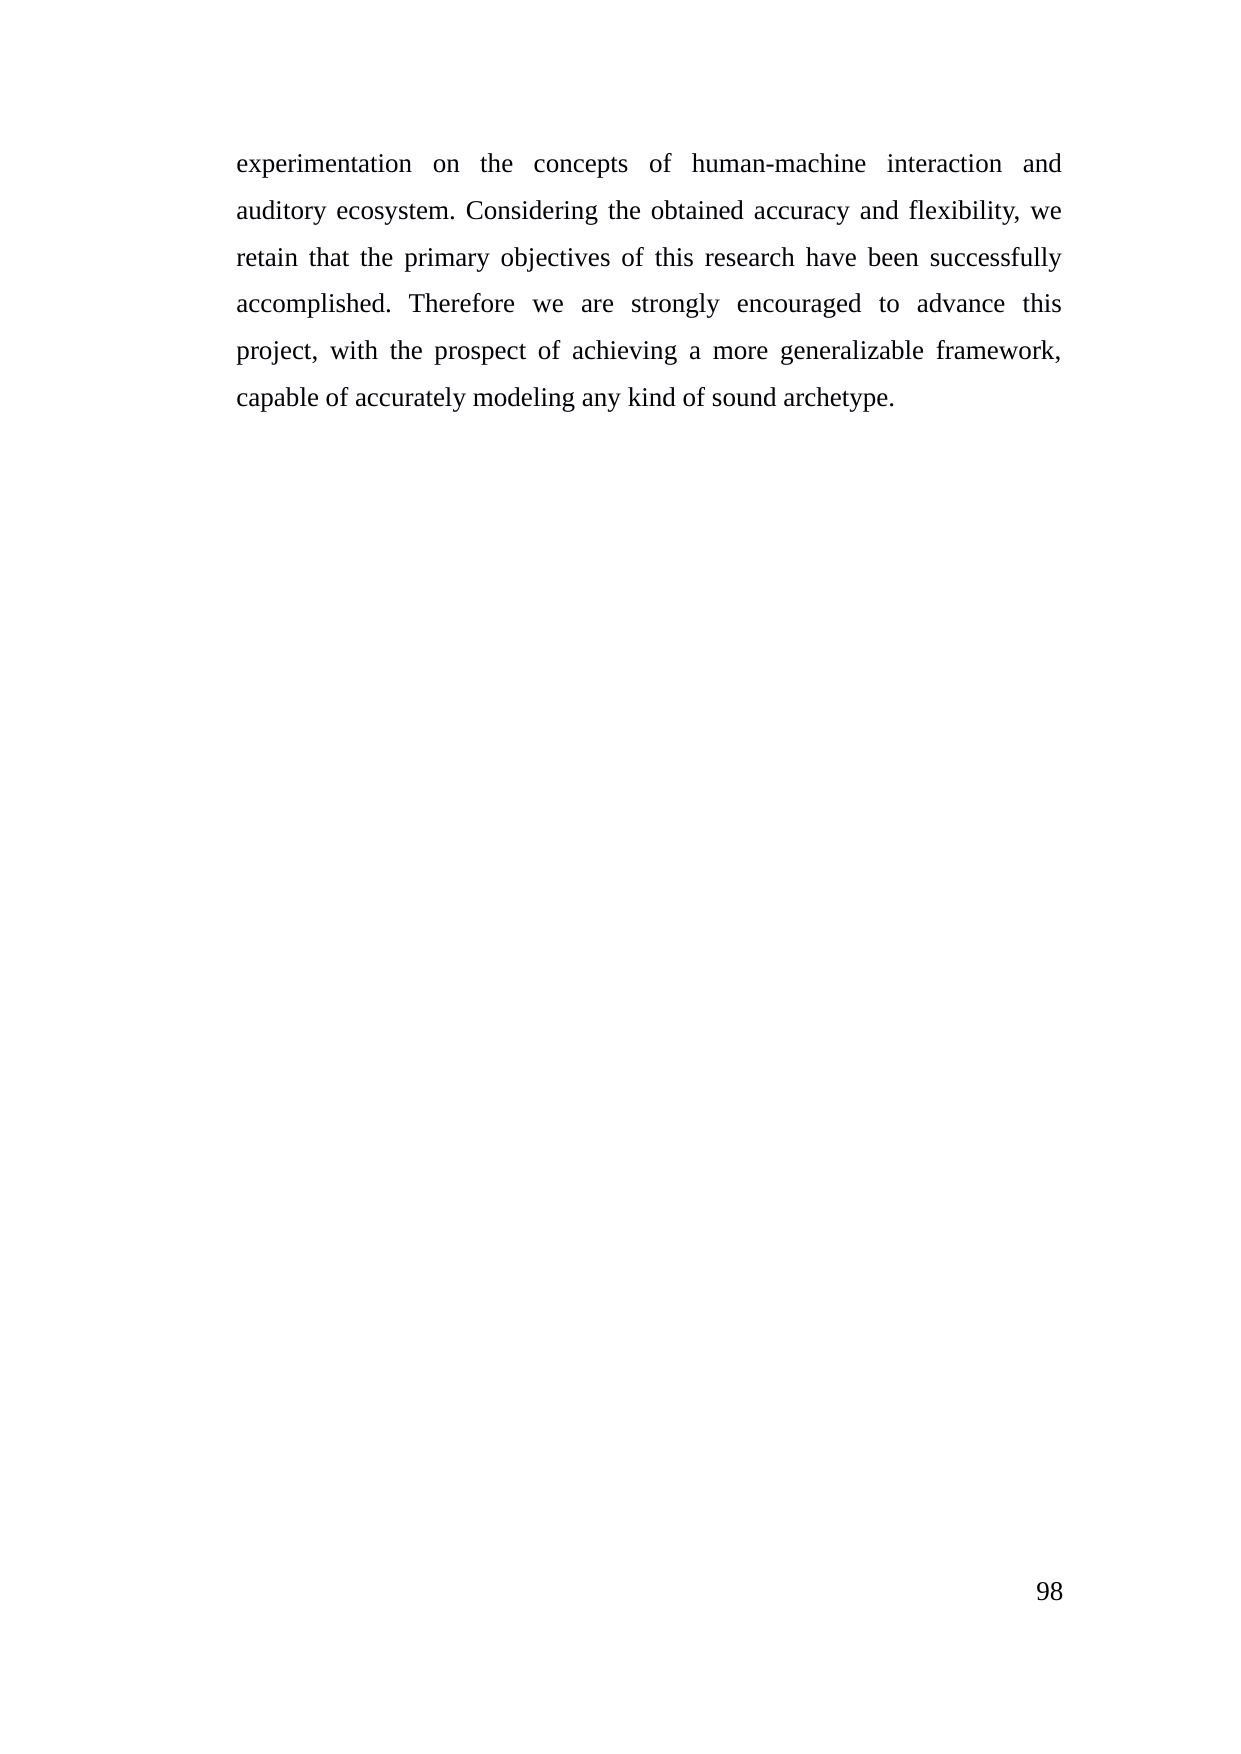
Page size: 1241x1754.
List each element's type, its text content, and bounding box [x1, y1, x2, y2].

text experimentation on the concepts of human-machine interaction and auditory ecosystem. Considering the obtained accuracy and flexibility, we retain that the primary objectives of this research have been successfully accomplished. Therefore we are strongly encouraged to advance this project, with the prospect of achieving a more generalizable framework, capable of accurately modeling any kind of sound archetype. [236, 148, 1063, 412]
